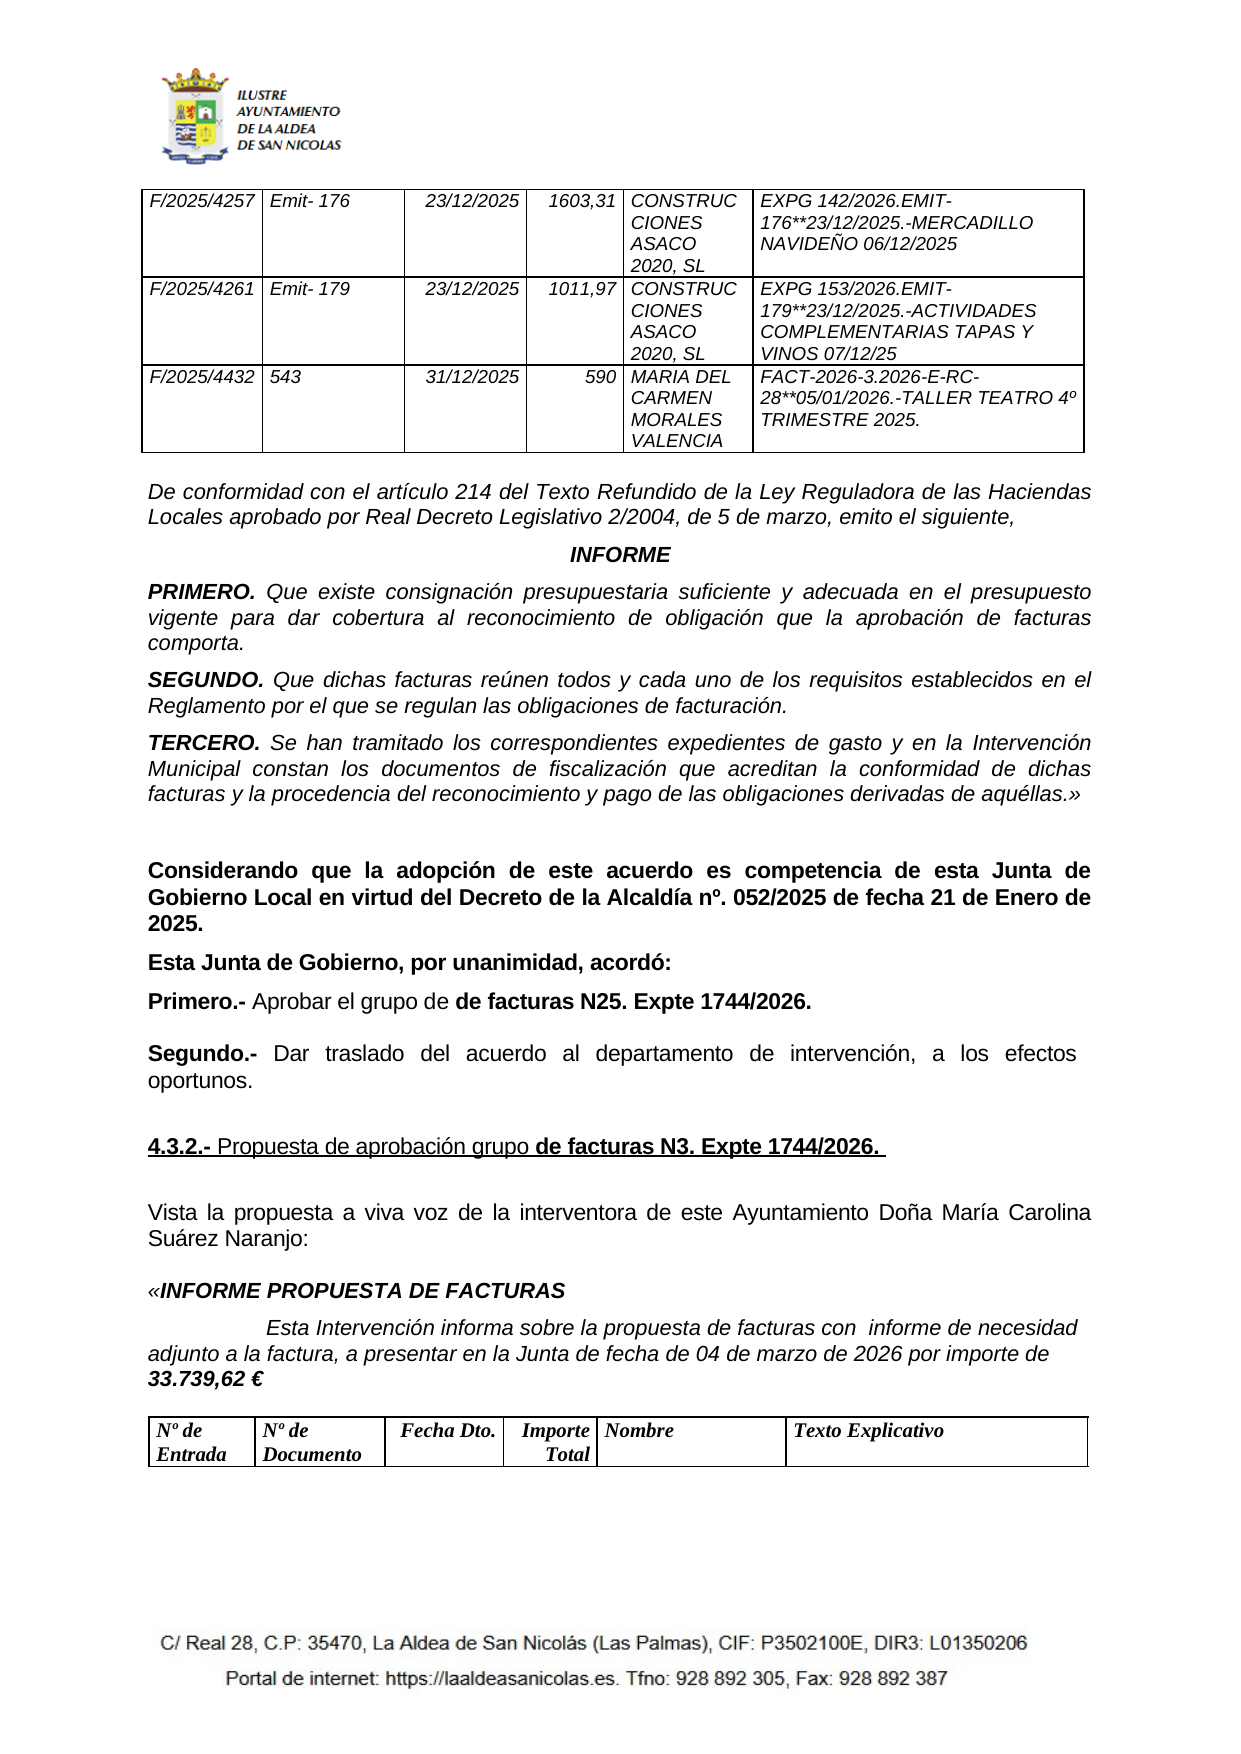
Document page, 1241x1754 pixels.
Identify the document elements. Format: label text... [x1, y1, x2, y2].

table_cell F/2025/4432 [143, 366, 262, 452]
table_cell 1011,97 [527, 278, 623, 364]
table_header Fecha Dto. [386, 1418, 503, 1466]
table_cell 590 [527, 366, 623, 452]
table_cell 543 [263, 366, 404, 452]
text De conformidad con el artículo 214 del Texto Refundido de la Ley Reguladora de las Haciendas Locales aprobado por Real Decreto Legislativo 2/2004, de 5 de marzo, emito el siguiente, [148, 479, 1093, 529]
table_cell F/2025/4261 [143, 278, 262, 364]
text TERCERO. Se han tramitado los correspondientes expedientes de gasto y en la Intervención Municipal constan los documentos de fiscalización que acreditan la conformidad de dichas facturas y la procedencia del reconocimiento y pago de las obligaciones derivadas de aquéllas.» [148, 730, 1093, 806]
table_cell EXPG 142/2026.EMIT-176**23/12/2025.-MERCADILLO NAVIDEÑO 06/12/2025 [754, 190, 1083, 276]
text Considerando que la adopción de este acuerdo es competencia de esta Junta de Gobierno Local en virtud del Decreto de la Alcaldía nº. 052/2025 de fecha 21 de Enero de 2025. [148, 857, 1093, 936]
table_cell 1603,31 [527, 190, 623, 276]
table_cell Emit- 179 [263, 278, 404, 364]
table_cell Emit- 176 [263, 190, 404, 276]
table_cell EXPG 153/2026.EMIT-179**23/12/2025.-ACTIVIDADES COMPLEMENTARIAS TAPAS Y VINOS 07/12/25 [754, 278, 1083, 364]
table_header Nº de Documento [256, 1418, 384, 1466]
table_header Nombre [598, 1418, 785, 1466]
text Primero.- Aprobar el grupo de de facturas N25. Expte 1744/2026. [148, 988, 1093, 1014]
text Esta Intervención informa sobre la propuesta de facturas con informe de necesidad adjunto a la factura, a presentar en la Junta de fecha de 04 de marzo de 2026 por importe de 33.739,62 € [148, 1315, 1093, 1391]
text Vista la propuesta a viva voz de la interventora de este Ayuntamiento Doña María Carolina Suárez Naranjo: [148, 1198, 1093, 1251]
text Segundo.- Dar traslado del acuerdo al departamento de intervención, a los efectos oportunos. [148, 1040, 1078, 1093]
picture [148, 60, 357, 172]
picture [149, 1627, 1034, 1694]
text INFORME [148, 542, 1093, 567]
table_cell MARIA DEL CARMEN MORALES VALENCIA [624, 366, 752, 452]
table_cell 23/12/2025 [405, 278, 526, 364]
text 4.3.2.- Propuesta de aprobación grupo de facturas N3. Expte 1744/2026. [148, 1133, 1093, 1159]
text SEGUNDO. Que dichas facturas reúnen todos y cada uno de los requisitos establecidos en el Reglamento por el que se regulan las obligaciones de facturación. [148, 667, 1093, 718]
text PRIMERO. Que existe consignación presupuestaria suficiente y adecuada en el presupuesto vigente para dar cobertura al reconocimiento de obligación que la aprobación de facturas comporta. [148, 579, 1093, 655]
table_cell F/2025/4257 [143, 190, 262, 276]
text «INFORME PROPUESTA DE FACTURAS [148, 1278, 1093, 1303]
table_header Texto Explicativo [787, 1418, 1087, 1466]
table_cell 23/12/2025 [405, 190, 526, 276]
table_cell FACT-2026-3.2026-E-RC-28**05/01/2026.-TALLER TEATRO 4º TRIMESTRE 2025. [754, 366, 1083, 452]
table_header Nº de Entrada [150, 1418, 254, 1466]
table_cell 31/12/2025 [405, 366, 526, 452]
text Esta Junta de Gobierno, por unanimidad, acordó: [148, 949, 1093, 975]
table_cell CONSTRUCCIONES ASACO 2020, SL [624, 278, 752, 364]
table_cell CONSTRUCCIONES ASACO 2020, SL [624, 190, 752, 276]
table_header Importe Total [504, 1418, 596, 1466]
